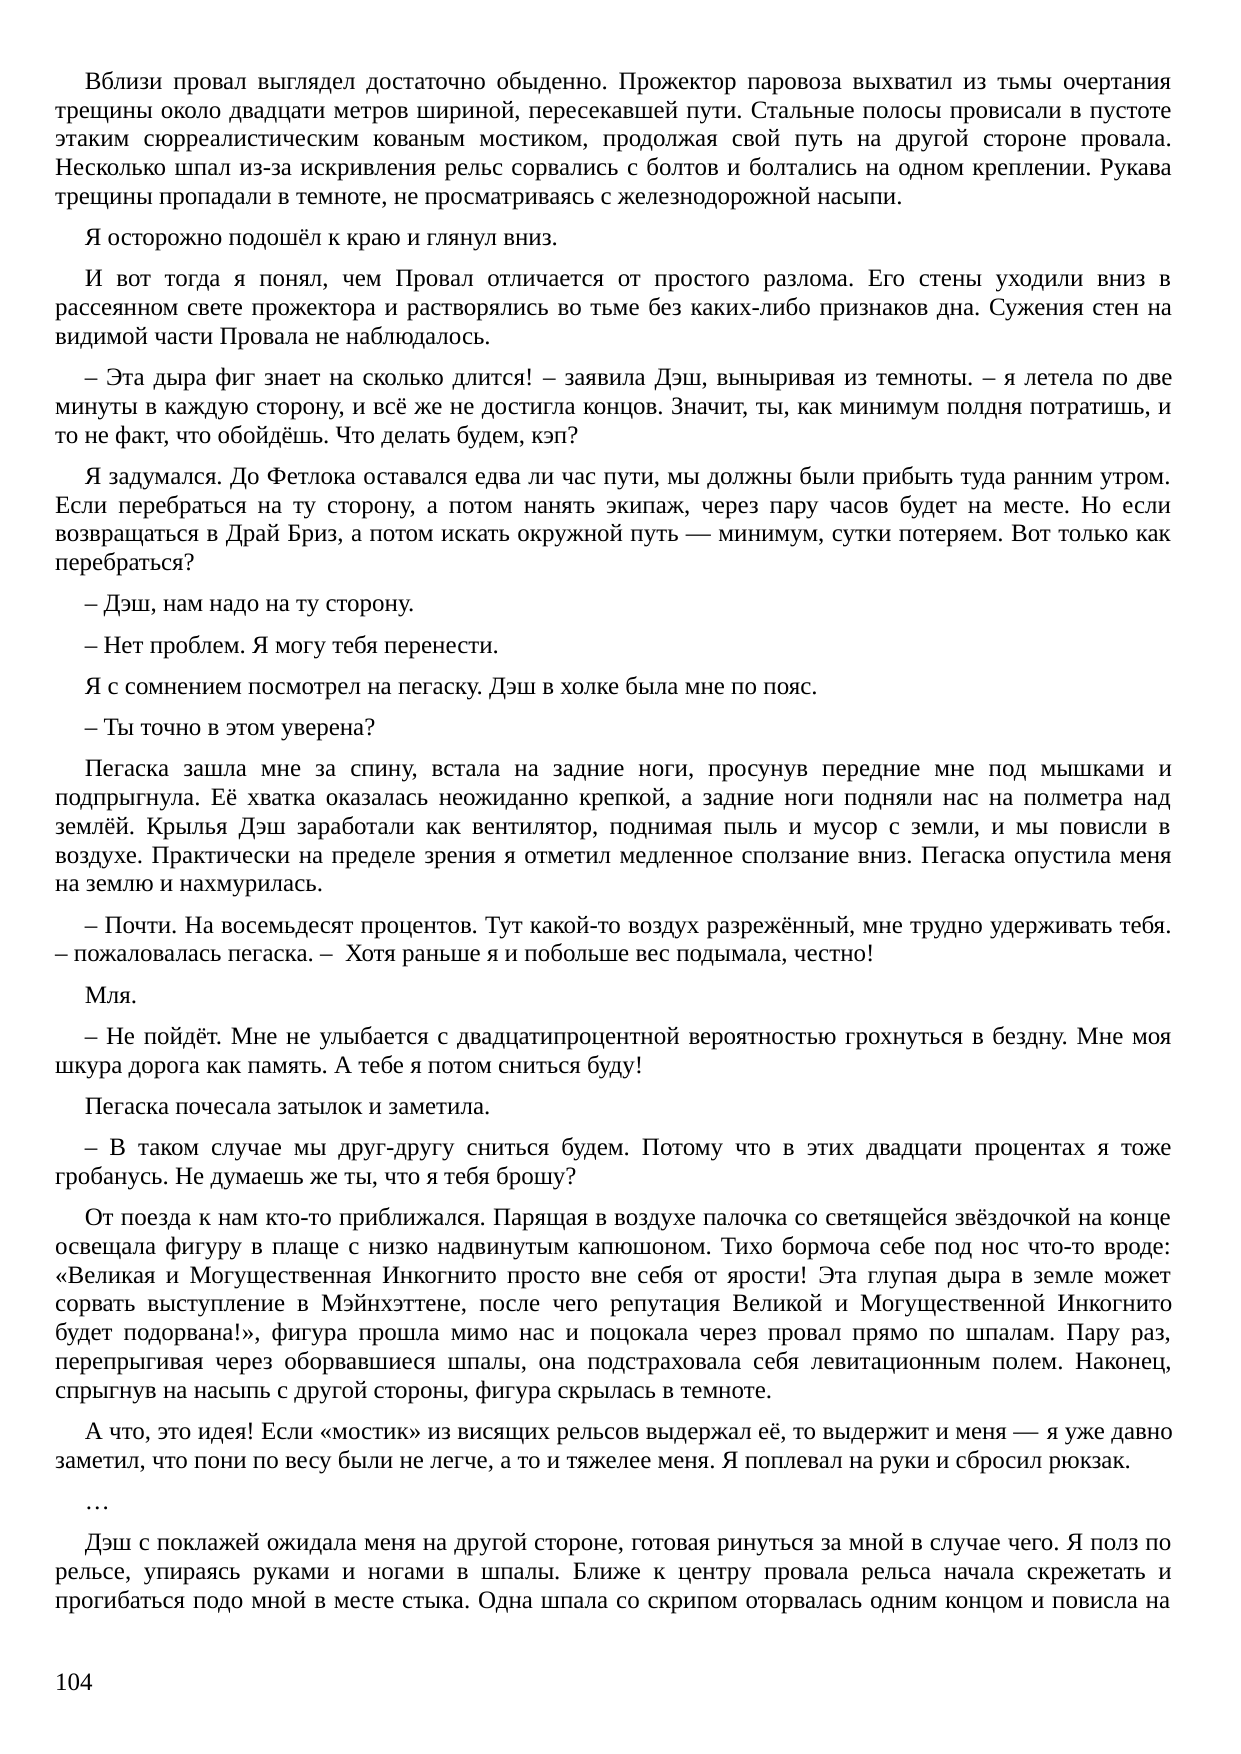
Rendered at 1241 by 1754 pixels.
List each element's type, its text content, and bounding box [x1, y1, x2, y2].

text – Нет проблем. Я могу тебя перенести. [55, 630, 1173, 658]
text – Не пойдёт. Мне не улыбается с двадцатипроцентной вероятностью грохнуться в бездну. Мне моя шкура дорога как память. А тебе я потом сниться буду! [55, 1021, 1173, 1078]
text – Ты точно в этом уверена? [55, 712, 1173, 741]
text От поезда к нам кто-то приближался. Парящая в воздухе палочка со светящейся звёздочкой на конце освещала фигуру в плаще с низко надвинутым капюшоном. Тихо бормоча себе под нос что-то вроде: «Великая и Могущественная Инкогнито просто вне себя от ярости! Эта глупая дыра в земле может сорвать выступление в Мэйнхэттене, после чего репутация Великой и Могущественной Инкогнито будет подорвана!», фигура прошла мимо нас и поцокала через провал прямо по шпалам. Пару раз, перепрыгивая через оборвавшиеся шпалы, она подстраховала себя левитационным полем. Наконец, спрыгнув на насыпь с другой стороны, фигура скрылась в темноте. [55, 1202, 1173, 1403]
text Я осторожно подошёл к краю и глянул вниз. [55, 222, 1173, 251]
text Дэш с поклажей ожидала меня на другой стороне, готовая ринуться за мной в случае чего. Я полз по рельсе, упираясь руками и ногами в шпалы. Ближе к центру провала рельса начала скрежетать и прогибаться подо мной в месте стыка. Одна шпала со скрипом оторвалась одним концом и повисла на [55, 1527, 1173, 1613]
text Я с сомнением посмотрел на пегаску. Дэш в холке была мне по пояс. [55, 671, 1173, 700]
text Мля. [55, 980, 1173, 1008]
text Вблизи провал выглядел достаточно обыденно. Прожектор паровоза выхватил из тьмы очертания трещины около двадцати метров шириной, пересекавшей пути. Стальные полосы провисали в пустоте этаким сюрреалистическим кованым мостиком, продолжая свой путь на другой стороне провала. Несколько шпал из-за искривления рельс сорвались с болтов и болтались на одном креплении. Рукава трещины пропадали в темноте, не просматриваясь с железнодорожной насыпи. [55, 66, 1173, 210]
text И вот тогда я понял, чем Провал отличается от простого разлома. Его стены уходили вниз в рассеянном свете прожектора и растворялись во тьме без каких-либо признаков дна. Сужения стен на видимой части Провала не наблюдалось. [55, 263, 1173, 350]
text – Дэш, нам надо на ту сторону. [55, 588, 1173, 617]
text – Эта дыра фиг знает на сколько длится! – заявила Дэш, выныривая из темноты. – я летела по две минуты в каждую сторону, и всё же не достигла концов. Значит, ты, как минимум полдня потратишь, и то не факт, что обойдёшь. Что делать будем, кэп? [55, 362, 1173, 448]
text А что, это идея! Если «мостик» из висящих рельсов выдержал её, то выдержит и меня — я уже давно заметил, что пони по весу были не легче, а то и тяжелее меня. Я поплевал на руки и сбросил рюкзак. [55, 1416, 1173, 1473]
text – В таком случае мы друг-другу сниться будем. Потому что в этих двадцати процентах я тоже гробанусь. Не думаешь же ты, что я тебя брошу? [55, 1132, 1173, 1190]
text Я задумался. До Фетлока оставался едва ли час пути, мы должны были прибыть туда ранним утром. Если перебраться на ту сторону, а потом нанять экипаж, через пару часов будет на месте. Но если возвращаться в Драй Бриз, а потом искать окружной путь — минимум, сутки потеряем. Вот только как перебраться? [55, 461, 1173, 576]
text – Почти. На восемьдесят процентов. Тут какой-то воздух разрежённый, мне трудно удерживать тебя. – пожаловалась пегаска. – Хотя раньше я и побольше вес подымала, честно! [55, 910, 1173, 967]
text Пегаска зашла мне за спину, встала на задние ноги, просунув передние мне под мышками и подпрыгнула. Её хватка оказалась неожиданно крепкой, а задние ноги подняли нас на полметра над землёй. Крылья Дэш заработали как вентилятор, поднимая пыль и мусор с земли, и мы повисли в воздухе. Практически на пределе зрения я отметил медленное сползание вниз. Пегаска опустила меня на землю и нахмурилась. [55, 753, 1173, 897]
text Пегаска почесала затылок и заметила. [55, 1091, 1173, 1120]
text … [55, 1486, 1173, 1515]
